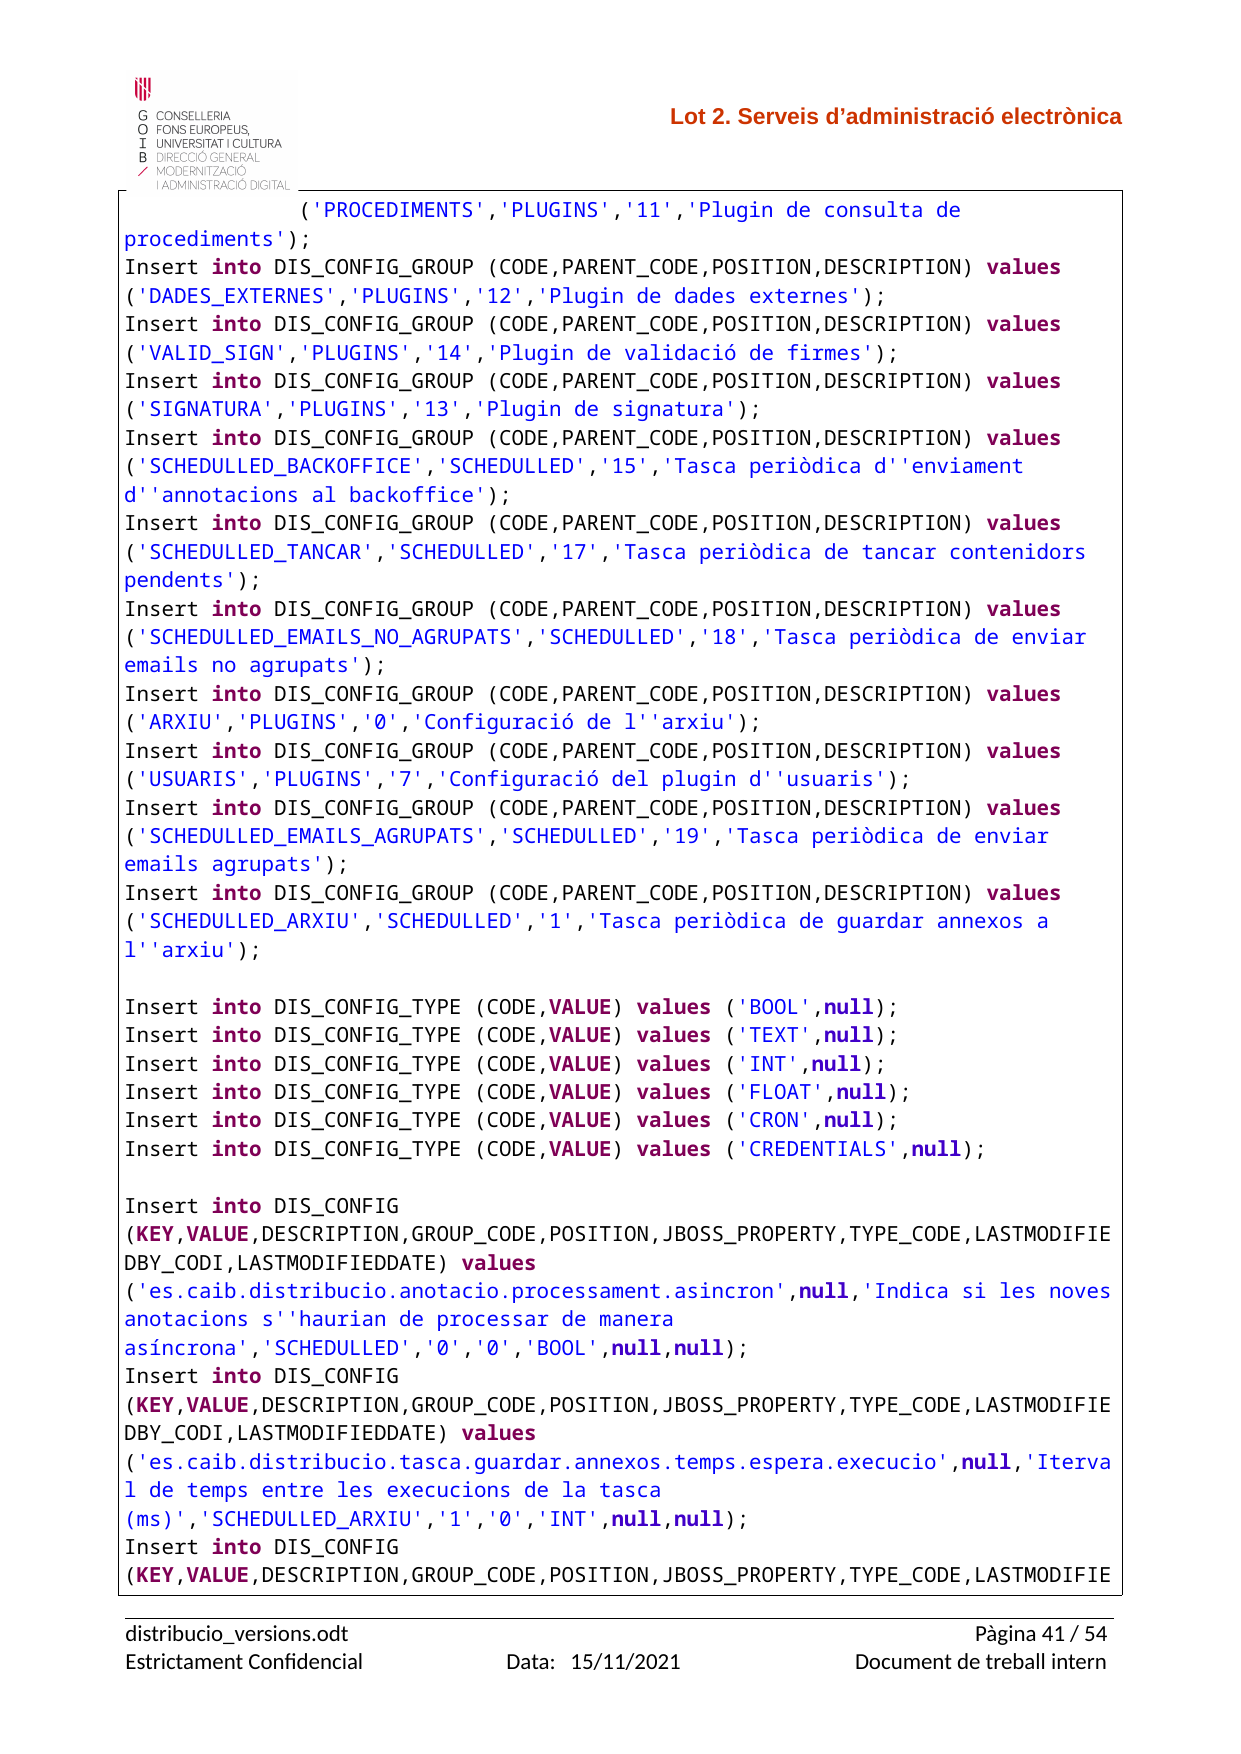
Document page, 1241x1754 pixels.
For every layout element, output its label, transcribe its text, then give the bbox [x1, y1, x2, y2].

table_header ('PROCEDIMENTS','PLUGINS','11','Plugin de consulta de procediments'); Insert into DIS_CONFIG_GROUP (CODE,PARENT_CODE,POSITION,DESCRIPTION) values ('DADES_EXTERNES','PLUGINS','12','Plugin de dades externes'); Insert into DIS_CONFIG_GROUP (CODE,PARENT_CODE,POSITION,DESCRIPTION) values ('VALID_SIGN','PLUGINS','14','Plugin de validació de firmes'); Insert into DIS_CONFIG_GROUP (CODE,PARENT_CODE,POSITION,DESCRIPTION) values ('SIGNATURA','PLUGINS','13','Plugin de signatura'); Insert into DIS_CONFIG_GROUP (CODE,PARENT_CODE,POSITION,DESCRIPTION) values ('SCHEDULLED_BACKOFFICE','SCHEDULLED','15','Tasca periòdica d''enviament d''annotacions al backoffice'); Insert into DIS_CONFIG_GROUP (CODE,PARENT_CODE,POSITION,DESCRIPTION) values ('SCHEDULLED_TANCAR','SCHEDULLED','17','Tasca periòdica de tancar contenidors pendents'); Insert into DIS_CONFIG_GROUP (CODE,PARENT_CODE,POSITION,DESCRIPTION) values ('SCHEDULLED_EMAILS_NO_AGRUPATS','SCHEDULLED','18','Tasca periòdica de enviar emails no agrupats'); Insert into DIS_CONFIG_GROUP (CODE,PARENT_CODE,POSITION,DESCRIPTION) values ('ARXIU','PLUGINS','0','Configuració de l''arxiu'); Insert into DIS_CONFIG_GROUP (CODE,PARENT_CODE,POSITION,DESCRIPTION) values ('USUARIS','PLUGINS','7','Configuració del plugin d''usuaris'); Insert into DIS_CONFIG_GROUP (CODE,PARENT_CODE,POSITION,DESCRIPTION) values ('SCHEDULLED_EMAILS_AGRUPATS','SCHEDULLED','19','Tasca periòdica de enviar emails agrupats'); Insert into DIS_CONFIG_GROUP (CODE,PARENT_CODE,POSITION,DESCRIPTION) values ('SCHEDULLED_ARXIU','SCHEDULLED','1','Tasca periòdica de guardar annexos a l''arxiu'); Insert into DIS_CONFIG_TYPE (CODE,VALUE) values ('BOOL',null); Insert into DIS_CONFIG_TYPE (CODE,VALUE) values ('TEXT',null); Insert into DIS_CONFIG_TYPE (CODE,VALUE) values ('INT',null); Insert into DIS_CONFIG_TYPE (CODE,VALUE) values ('FLOAT',null); Insert into DIS_CONFIG_TYPE (CODE,VALUE) values ('CRON',null); Insert into DIS_CONFIG_TYPE (CODE,VALUE) values ('CREDENTIALS',null); Insert into DIS_CONFIG (KEY,VALUE,DESCRIPTION,GROUP_CODE,POSITION,JBOSS_PROPERTY,TYPE_CODE,LASTMODIFIEDBY_CODI,LASTMODIFIEDDATE) values ('es.caib.distribucio.anotacio.processament.asincron',null,'Indica si les noves anotacions s''haurian de processar de manera asíncrona','SCHEDULLED','0','0','BOOL',null,null); Insert into DIS_CONFIG (KEY,VALUE,DESCRIPTION,GROUP_CODE,POSITION,JBOSS_PROPERTY,TYPE_CODE,LASTMODIFIEDBY_CODI,LASTMODIFIEDDATE) values ('es.caib.distribucio.tasca.guardar.annexos.temps.espera.execucio',null,'Iterval de temps entre les execucions de la tasca (ms)','SCHEDULLED_ARXIU','1','0','INT',null,null); Insert into DIS_CONFIG (KEY,VALUE,DESCRIPTION,GROUP_CODE,POSITION,JBOSS_PROPERTY,TYPE_CODE,LASTMODIFIE [119, 191, 1122, 1595]
picture [126, 70, 299, 197]
